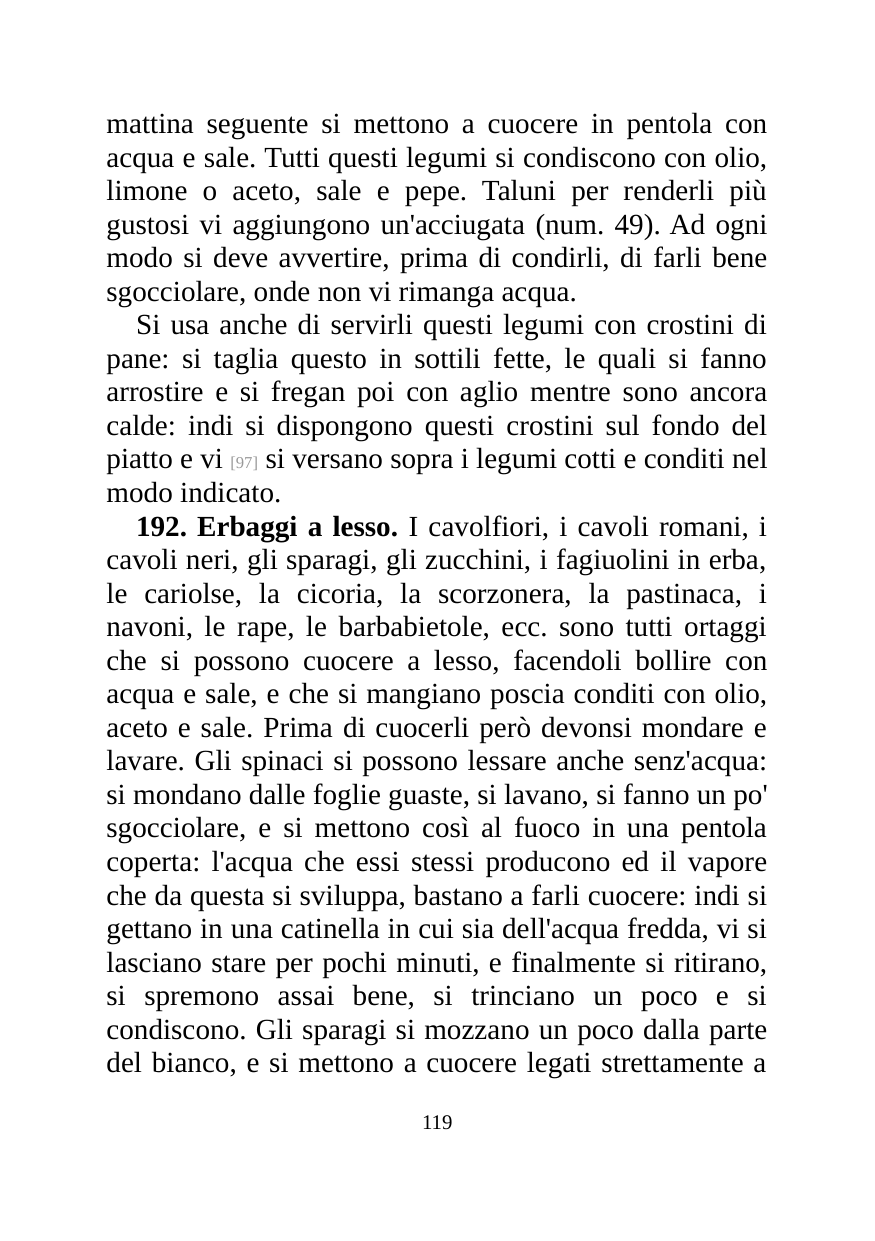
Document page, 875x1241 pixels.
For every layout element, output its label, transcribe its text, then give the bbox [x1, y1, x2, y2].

text mattina seguente si mettono a cuocere in pentola con acqua e sale. Tutti questi legumi si condiscono con olio, limone o aceto, sale e pepe. Taluni per renderli più gustosi vi aggiungono un'acciugata (num. 49). Ad ogni modo si deve avvertire, prima di condirli, di farli bene sgocciolare, onde non vi rimanga acqua. [106, 106, 768, 307]
text 192. Erbaggi a lesso. I cavolfiori, i cavoli romani, i cavoli neri, gli sparagi, gli zucchini, i fagiuolini in erba, le cariolse, la cicoria, la scorzonera, la pastinaca, i navoni, le rape, le barbabietole, ecc. sono tutti ortaggi che si possono cuocere a lesso, facendoli bollire con acqua e sale, e che si mangiano poscia conditi con olio, aceto e sale. Prima di cuocerli però devonsi mondare e lavare. Gli spinaci si possono lessare anche senz'acqua: si mondano dalle foglie guaste, si lavano, si fanno un po' sgocciolare, e si mettono così al fuoco in una pentola coperta: l'acqua che essi stessi producono ed il vapore che da questa si sviluppa, bastano a farli cuocere: indi si gettano in una catinella in cui sia dell'acqua fredda, vi si lasciano stare per pochi minuti, e finalmente si ritirano, si spremono assai bene, si trinciano un poco e si condiscono. Gli sparagi si mozzano un poco dalla parte del bianco, e si mettono a cuocere legati strettamente a [106, 509, 768, 1079]
text Si usa anche di servirli questi legumi con crostini di pane: si taglia questo in sottili fette, le quali si fanno arrostire e si fregan poi con aglio mentre sono ancora calde: indi si dispongono questi crostini sul fondo del piatto e vi [97] si versano sopra i legumi cotti e conditi nel modo indicato. [106, 307, 768, 509]
